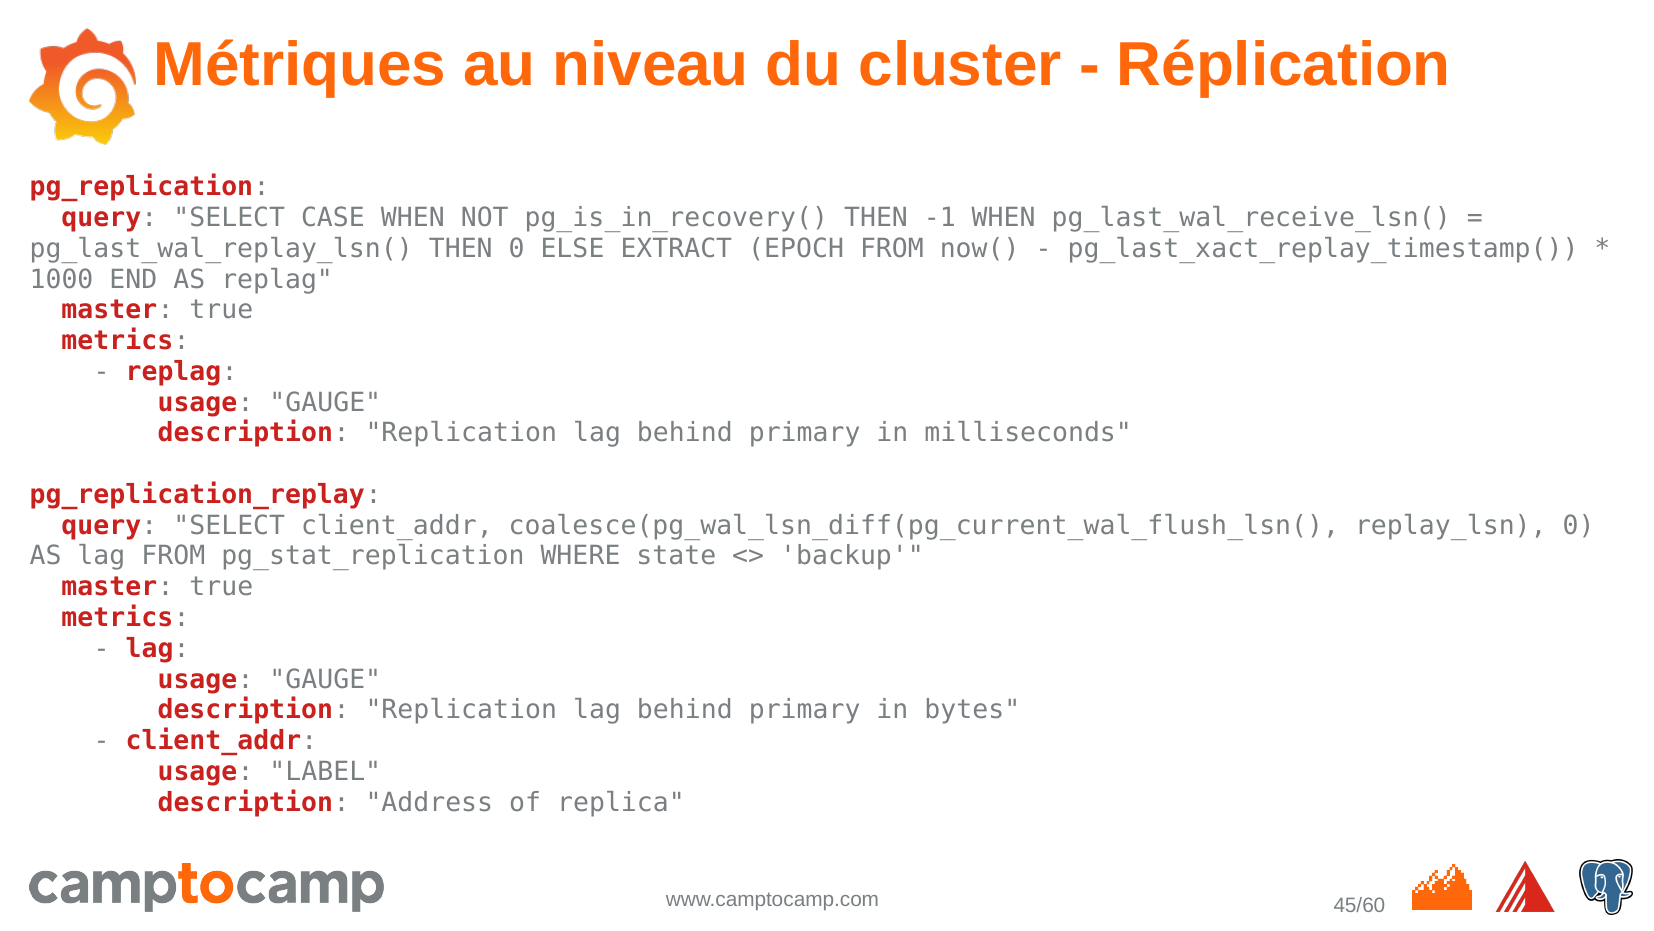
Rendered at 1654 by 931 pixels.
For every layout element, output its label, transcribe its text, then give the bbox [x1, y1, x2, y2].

picture [1412, 864, 1472, 910]
title Métriques au niveau du cluster - Réplication [153, 29, 1625, 156]
picture [29, 863, 384, 912]
list pg_replication: query: "SELECT CASE WHEN NOT pg_is_in_recovery() THEN -1 WHEN pg_last_wal_receive_lsn() = pg_last_wal_replay_lsn() THEN 0 ELSE EXTRACT (EPOCH FROM now() - pg_last_xact_replay_timestamp()) * 1000 END AS replag" master: true metrics: - replag: usage: "GAUGE" description: "Replication lag behind primary in milliseconds" pg_replication_replay: query: "SELECT client_addr, coalesce(pg_wal_lsn_diff(pg_current_wal_flush_lsn(), replay_lsn), 0) AS lag FROM pg_stat_replication WHERE state <> 'backup'" master: true metrics: - lag: usage: "GAUGE" description: "Replication lag behind primary in bytes" - client_addr: usage: "LABEL" description: "Address of replica" [29, 171, 1625, 827]
picture [29, 27, 136, 146]
picture [1495, 856, 1556, 917]
picture [1579, 859, 1633, 915]
